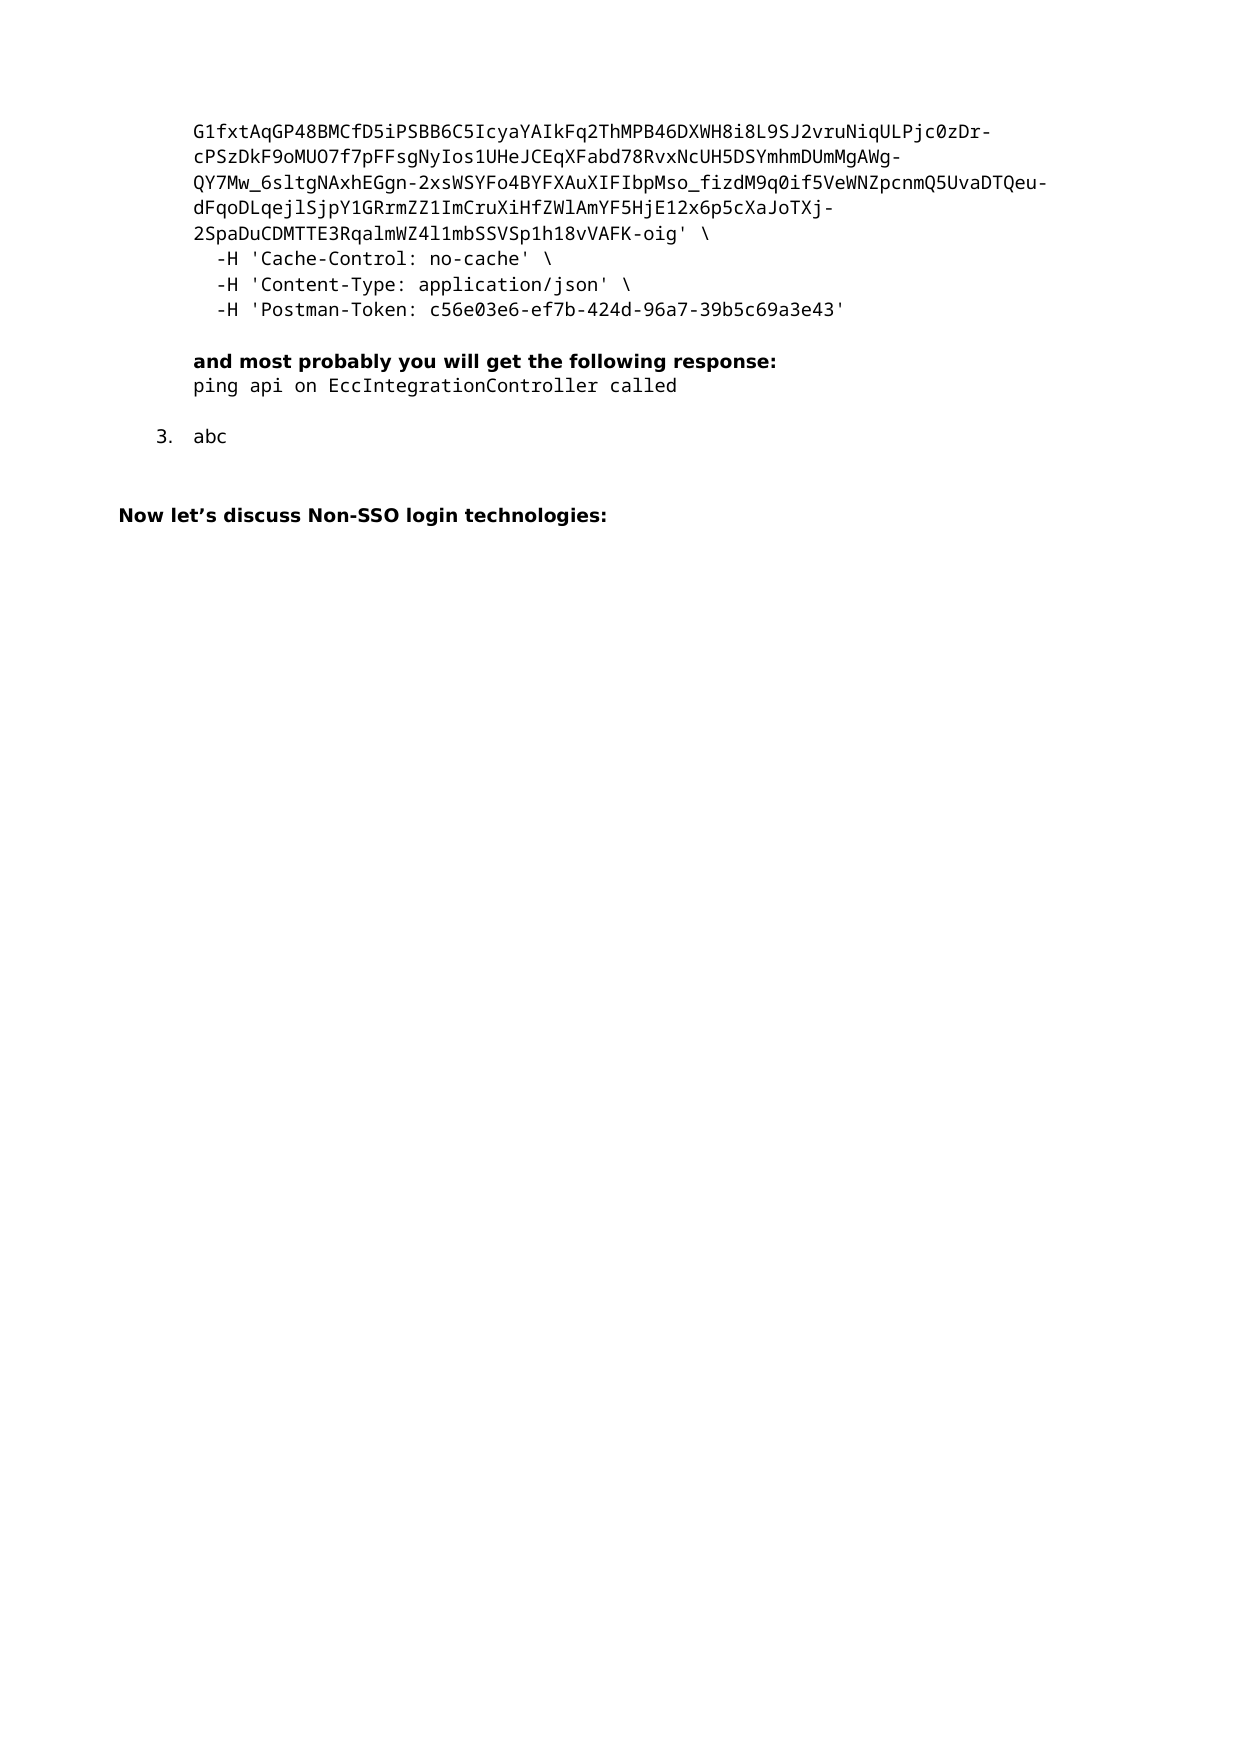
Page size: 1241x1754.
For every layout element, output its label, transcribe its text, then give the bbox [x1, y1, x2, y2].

list G1fxtAqGP48BMCfD5iPSBB6C5IcyaYAIkFq2ThMPB46DXWH8i8L9SJ2vruNiqULPjc0zDr-cPSzDkF9oMUO7f7pFFsgNyIos1UHeJCEqXFabd78RvxNcUH5DSYmhmDUmMgAWg-QY7Mw_6sltgNAxhEGgn-2xsWSYFo4BYFXAuXIFIbpMso_fizdM9q0if5VeWNZpcnmQ5UvaDTQeu-dFqoDLqejlSjpY1GRrmZZ1ImCruXiHfZWlAmYF5HjE12x6p5cXaJoTXj-2SpaDuCDMTTE3RqalmWZ4l1mbSSVSp1h18vVAFK-oig' \ [156, 118, 1122, 246]
list abc [156, 426, 1122, 448]
list ping api on EccIntegrationController called [156, 372, 1122, 398]
list -H 'Cache-Control: no-cache' \ [156, 246, 1122, 271]
list -H 'Content-Type: application/json' \ [156, 271, 1122, 297]
list and most probably you will get the following response: [156, 351, 1122, 372]
list -H 'Postman-Token: c56e03e6-ef7b-424d-96a7-39b5c69a3e43' [156, 297, 1122, 322]
text Now let’s discuss Non-SSO login technologies: [118, 505, 1122, 527]
